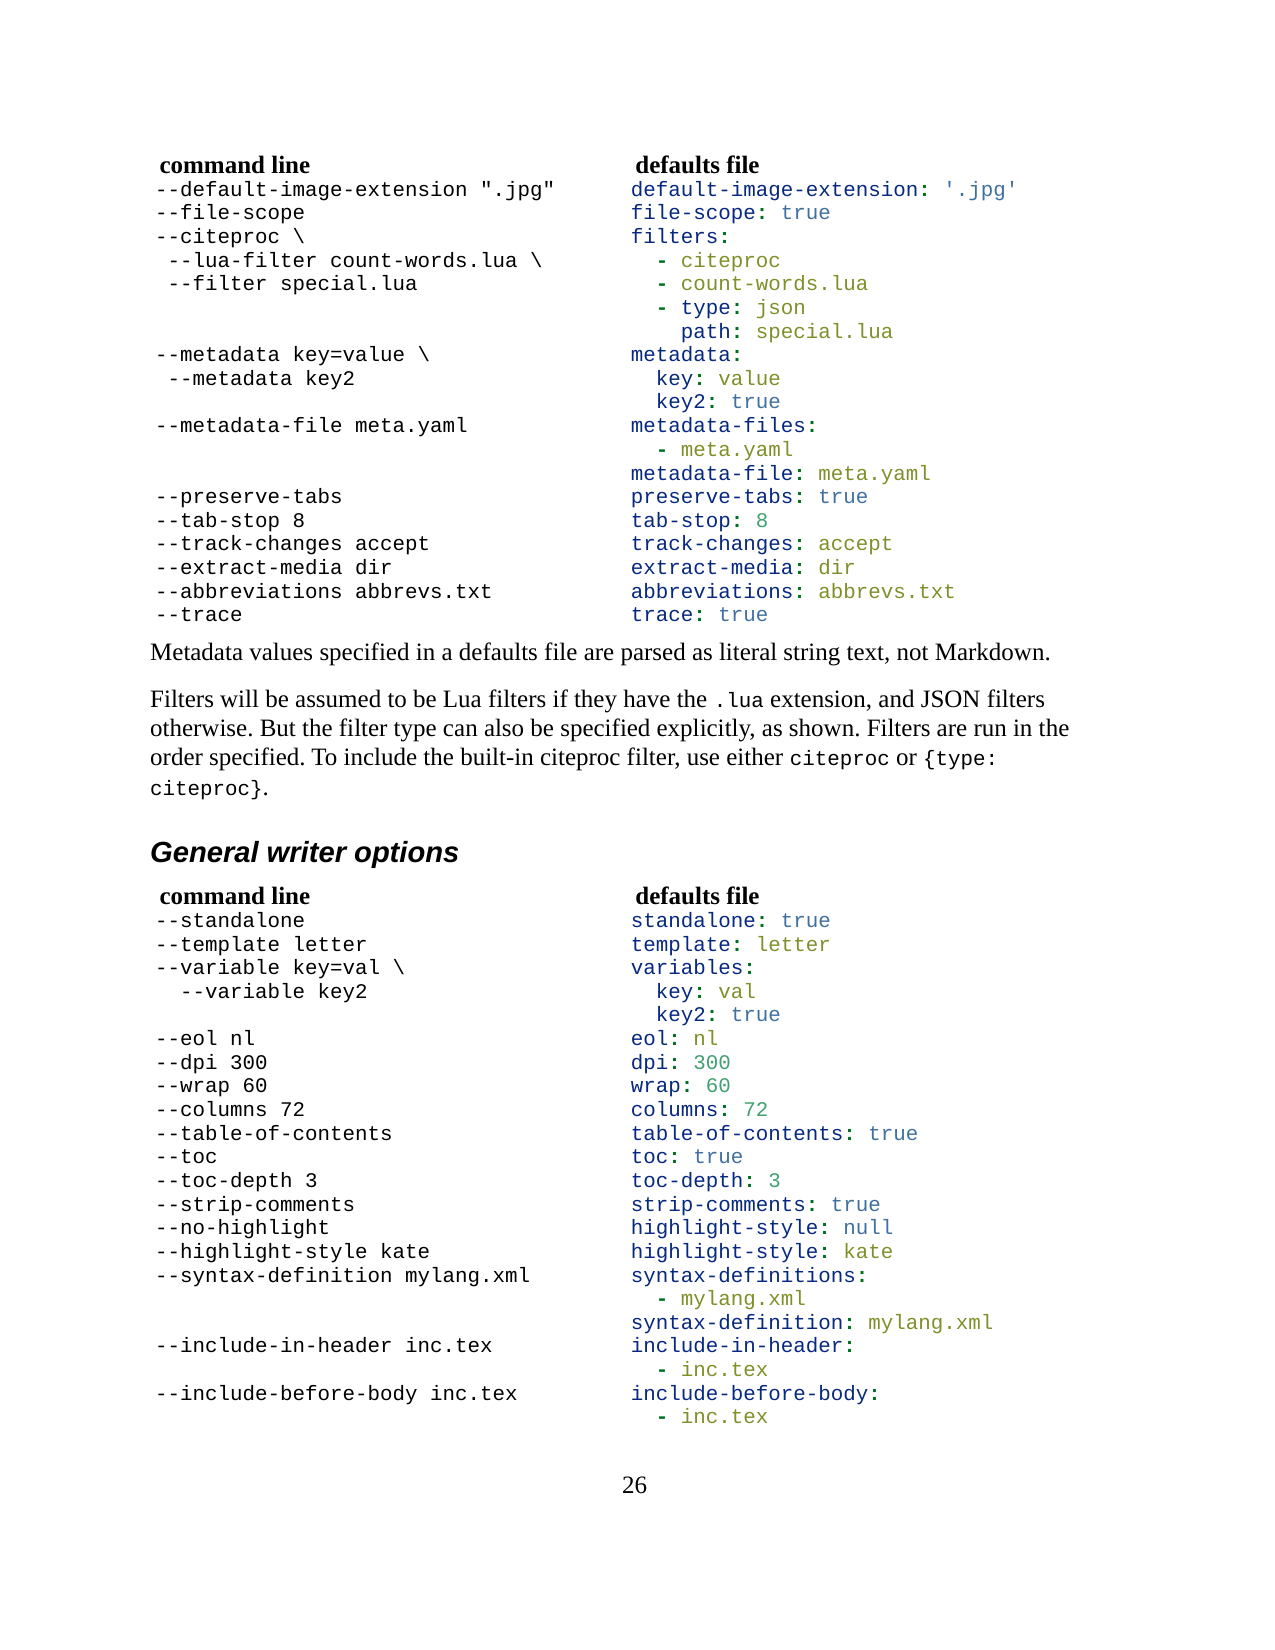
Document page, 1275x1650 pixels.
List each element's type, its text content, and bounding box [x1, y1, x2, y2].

table_cell --variable key=val \ --variable key2 [155, 957, 631, 1028]
table_cell --toc [155, 1146, 631, 1170]
table_cell template: letter [631, 934, 1120, 957]
table_cell --toc-depth 3 [155, 1170, 631, 1194]
table_cell table-of-contents: true [631, 1123, 1120, 1146]
table_cell preserve-tabs: true [631, 486, 1120, 510]
table_cell extract-media: dir [631, 557, 1120, 581]
table_cell --no-highlight [155, 1217, 631, 1241]
table_cell filters: - citeproc - count-words.lua - type: json path: special.lua [631, 226, 1120, 344]
table_cell --preserve-tabs [155, 486, 631, 510]
table_cell --include-before-body inc.tex [155, 1383, 631, 1430]
table_cell wrap: 60 [631, 1075, 1120, 1099]
table_cell highlight-style: null [631, 1217, 1120, 1241]
table_cell --template letter [155, 934, 631, 957]
table_cell --table-of-contents [155, 1123, 631, 1146]
table_cell strip-comments: true [631, 1194, 1120, 1217]
table_cell --tab-stop 8 [155, 510, 631, 533]
table_cell include-in-header: - inc.tex [631, 1336, 1120, 1383]
table_cell --standalone [155, 910, 631, 933]
table_cell syntax-definitions: - mylang.xml syntax-definition: mylang.xml [631, 1265, 1120, 1336]
table_cell --abbreviations abbrevs.txt [155, 581, 631, 604]
table_cell --highlight-style kate [155, 1241, 631, 1264]
table_cell metadata: key: value key2: true [631, 344, 1120, 415]
table_cell standalone: true [631, 910, 1120, 933]
table_cell highlight-style: kate [631, 1241, 1120, 1264]
table_cell --syntax-definition mylang.xml [155, 1265, 631, 1336]
table_cell --extract-media dir [155, 557, 631, 581]
text Filters will be assumed to be Lua filters if they have the .lua extension, and JSON filters otherwise. But the filter type can also be specified explicitly, as shown. Filters are run in the order specified. To include the built-in citeproc filter, use either citeproc or {type: citeproc}. [150, 684, 1125, 801]
table_cell toc-depth: 3 [631, 1170, 1120, 1194]
table_cell include-before-body: - inc.tex [631, 1383, 1120, 1430]
table_header command line [155, 150, 631, 179]
table_cell --trace [155, 604, 631, 628]
table_header defaults file [631, 150, 1120, 179]
table_cell --dpi 300 [155, 1052, 631, 1075]
table_cell default-image-extension: '.jpg' [631, 179, 1120, 202]
table_header defaults file [631, 881, 1120, 910]
table_cell --default-image-extension ".jpg" [155, 179, 631, 202]
table_header command line [155, 881, 631, 910]
table_cell --include-in-header inc.tex [155, 1336, 631, 1383]
table_cell --eol nl [155, 1028, 631, 1052]
table_cell tab-stop: 8 [631, 510, 1120, 533]
text Metadata values specified in a defaults file are parsed as literal string text, not Markdown. [150, 637, 1125, 666]
table_cell track-changes: accept [631, 534, 1120, 557]
table_cell --file-scope [155, 203, 631, 226]
table_cell --wrap 60 [155, 1075, 631, 1099]
table_cell variables: key: val key2: true [631, 957, 1120, 1028]
table_cell toc: true [631, 1146, 1120, 1170]
table_cell --strip-comments [155, 1194, 631, 1217]
table_cell --citeproc \ --lua-filter count-words.lua \ --filter special.lua [155, 226, 631, 344]
table_cell columns: 72 [631, 1099, 1120, 1123]
subtitle General writer options [150, 835, 1125, 869]
table_cell metadata-files: - meta.yaml metadata-file: meta.yaml [631, 415, 1120, 486]
table_cell dpi: 300 [631, 1052, 1120, 1075]
table_cell eol: nl [631, 1028, 1120, 1052]
table_cell --track-changes accept [155, 534, 631, 557]
table_cell --columns 72 [155, 1099, 631, 1123]
table_cell --metadata-file meta.yaml [155, 415, 631, 486]
table_cell --metadata key=value \ --metadata key2 [155, 344, 631, 415]
table_cell trace: true [631, 604, 1120, 628]
table_cell file-scope: true [631, 203, 1120, 226]
table_cell abbreviations: abbrevs.txt [631, 581, 1120, 604]
